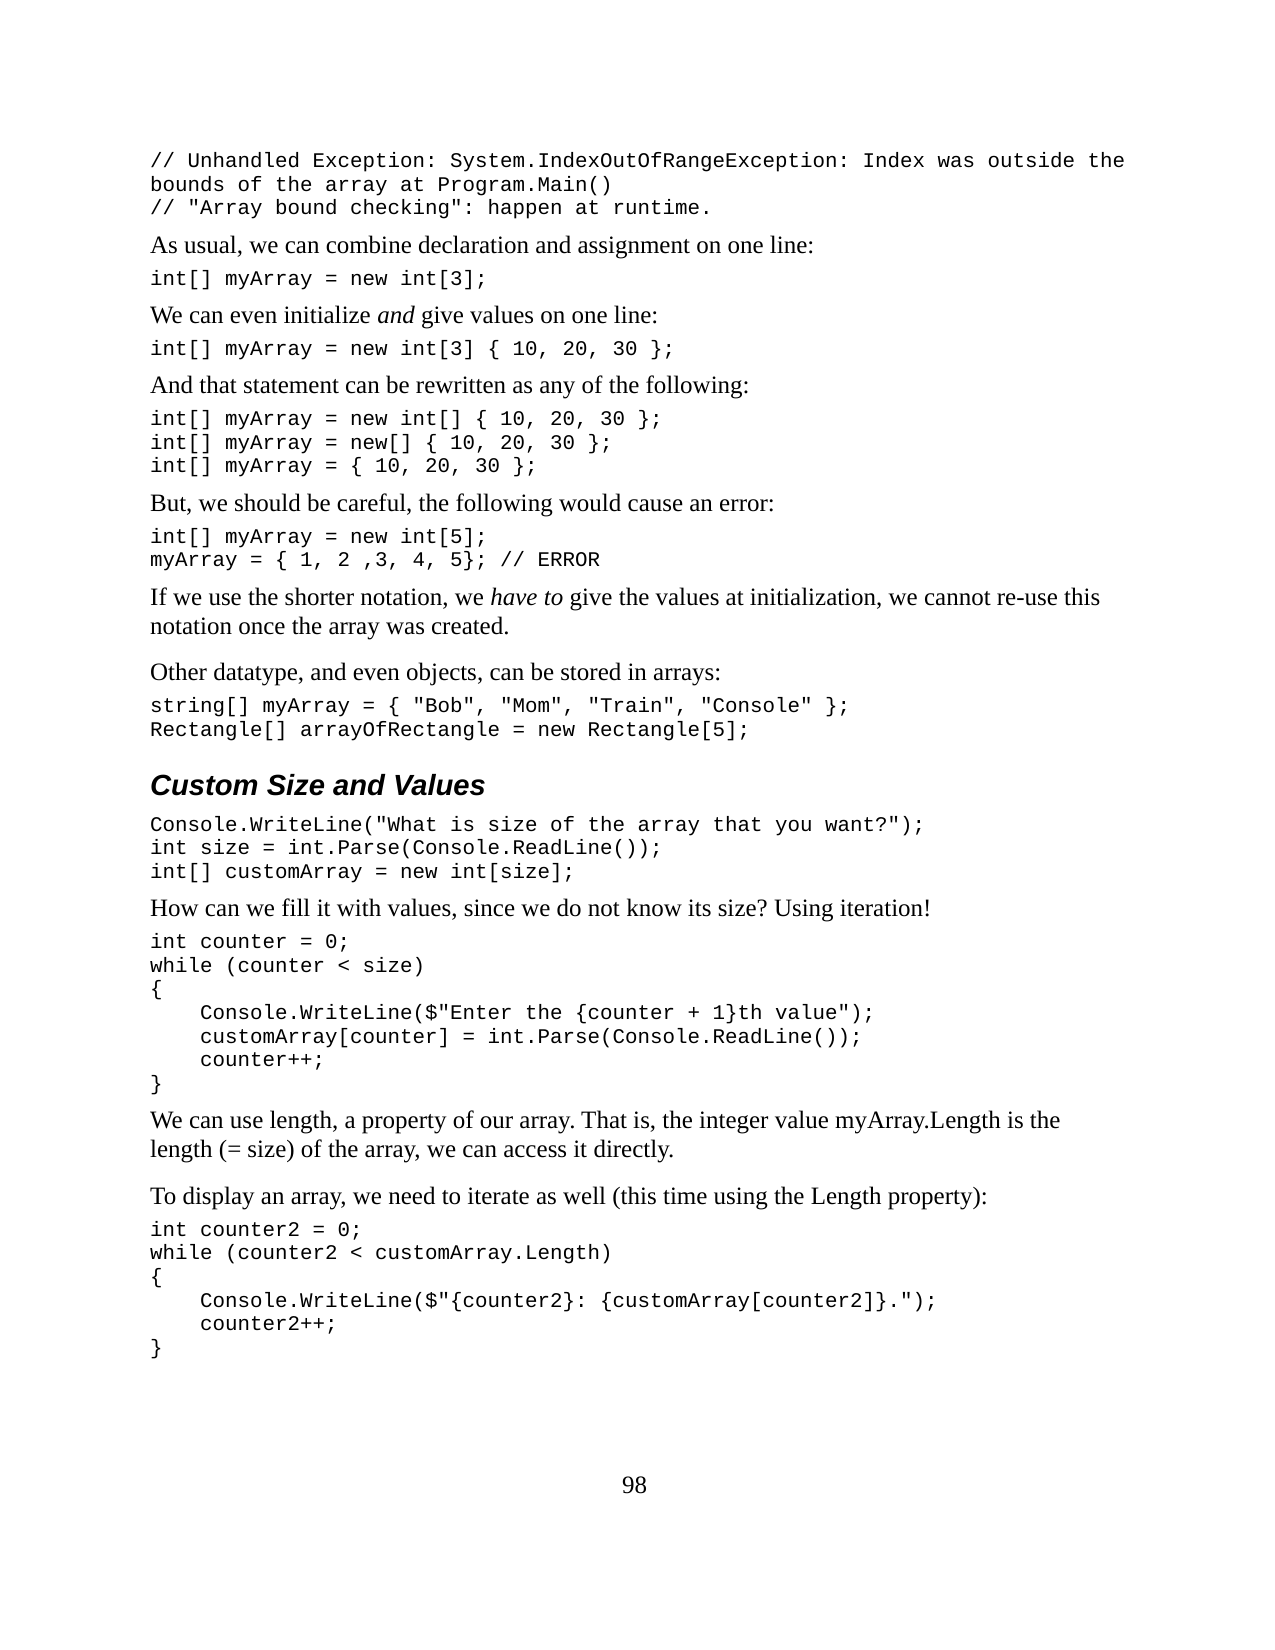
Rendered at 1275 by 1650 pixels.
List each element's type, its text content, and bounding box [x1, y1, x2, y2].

text How can we fill it with values, since we do not know its size? Using iteration! [150, 893, 1125, 922]
text We can use length, a property of our array. That is, the integer value myArray.Length is the length (= size) of the array, we can access it directly. [150, 1106, 1125, 1163]
text int[] myArray = new int[3]; [150, 268, 1125, 291]
text Rectangle[] arrayOfRectangle = new Rectangle[5]; [150, 719, 1125, 742]
text while (counter < size) [150, 955, 1125, 978]
text int counter = 0; [150, 931, 1125, 955]
text } [150, 1073, 1125, 1097]
text int size = int.Parse(Console.ReadLine()); [150, 837, 1125, 861]
text To display an array, we need to iterate as well (this time using the Length property): [150, 1181, 1125, 1210]
text Console.WriteLine("What is size of the array that you want?"); [150, 813, 1125, 837]
text while (counter2 < customArray.Length) [150, 1242, 1125, 1266]
text Console.WriteLine($"Enter the {counter + 1}th value"); [150, 1002, 1125, 1026]
text int[] myArray = new int[] { 10, 20, 30 }; [150, 408, 1125, 432]
text As usual, we can combine declaration and assignment on one line: [150, 230, 1125, 259]
text Console.WriteLine($"{counter2}: {customArray[counter2]}."); [150, 1290, 1125, 1313]
text int counter2 = 0; [150, 1219, 1125, 1242]
text } [150, 1337, 1125, 1361]
text string[] myArray = { "Bob", "Mom", "Train", "Console" }; [150, 695, 1125, 719]
subtitle Custom Size and Values [150, 767, 1125, 801]
text myArray = { 1, 2 ,3, 4, 5}; // ERROR [150, 549, 1125, 573]
text // "Array bound checking": happen at runtime. [150, 197, 1125, 221]
text int[] myArray = { 10, 20, 30 }; [150, 456, 1125, 479]
text We can even initialize and give values on one line: [150, 300, 1125, 329]
text int[] myArray = new[] { 10, 20, 30 }; [150, 432, 1125, 456]
text customArray[counter] = int.Parse(Console.ReadLine()); [150, 1026, 1125, 1049]
text { [150, 1266, 1125, 1290]
text // Unhandled Exception: System.IndexOutOfRangeException: Index was outside the bounds of the array at Program.Main() [150, 150, 1125, 197]
text int[] customArray = new int[size]; [150, 861, 1125, 884]
text int[] myArray = new int[3] { 10, 20, 30 }; [150, 338, 1125, 362]
text counter2++; [150, 1313, 1125, 1337]
text counter++; [150, 1049, 1125, 1073]
text And that statement can be rewritten as any of the following: [150, 371, 1125, 399]
text Other datatype, and even objects, can be stored in arrays: [150, 657, 1125, 686]
text int[] myArray = new int[5]; [150, 526, 1125, 549]
text If we use the shorter notation, we have to give the values at initialization, we cannot re-use this notation once the array was created. [150, 582, 1125, 639]
text { [150, 978, 1125, 1002]
text But, we should be careful, the following would cause an error: [150, 488, 1125, 517]
